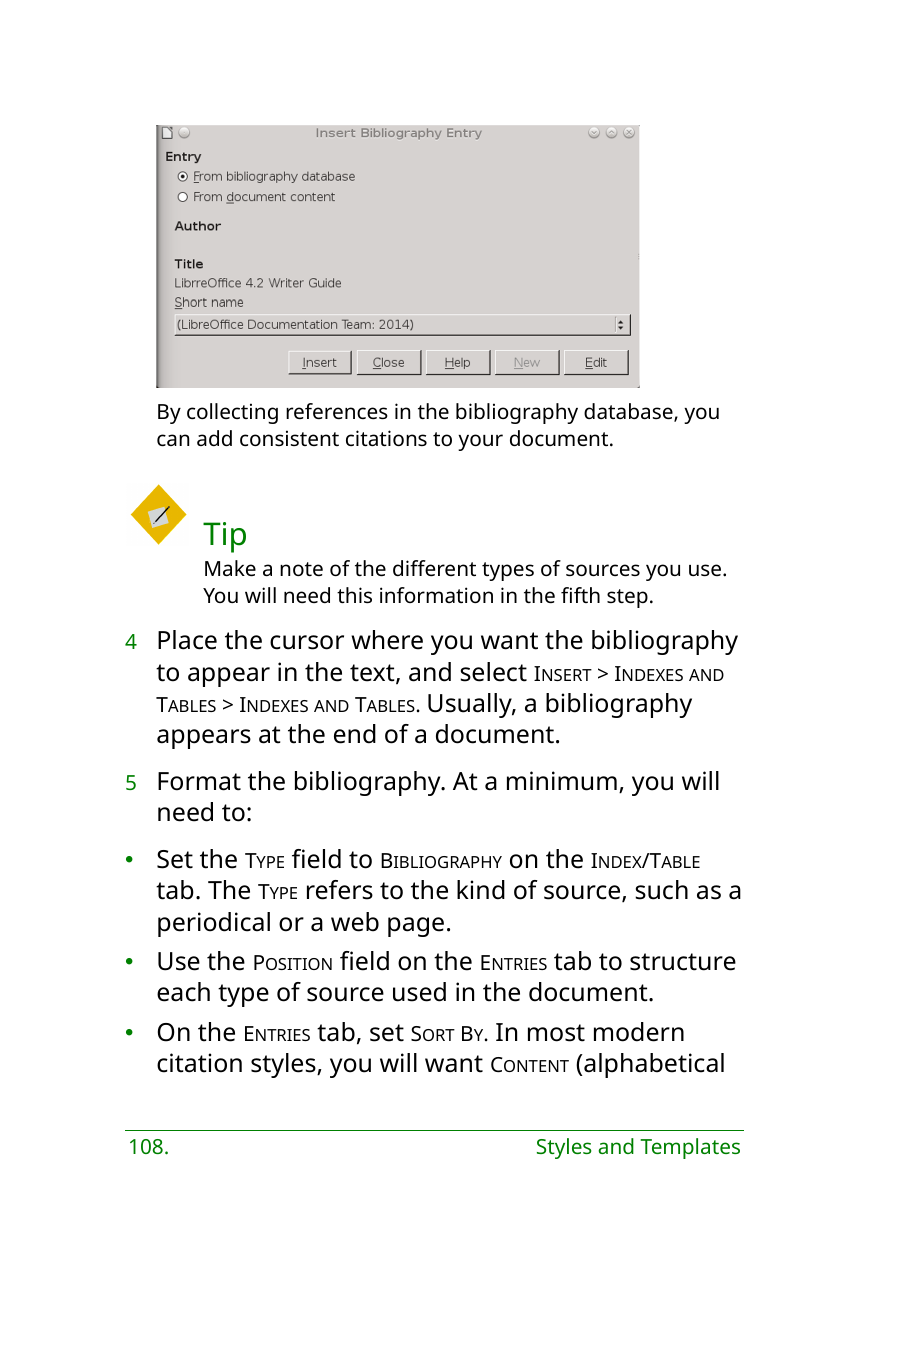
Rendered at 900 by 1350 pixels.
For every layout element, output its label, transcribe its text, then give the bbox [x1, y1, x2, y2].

list Format the bibliography. At a minimum, you will need to: [125, 765, 744, 828]
list Set the Type field to Bibliography on the Index/Table tab. The Type refers to the kind of source, such as a periodical or a web page. [125, 843, 744, 937]
table_header [156, 125, 744, 389]
list Make a note of the different types of sources you use. You will need this information in the fifth step. [125, 555, 744, 609]
list On the Entries tab, set Sort By. In most modern citation styles, you will want Content (alphabetical [125, 1016, 744, 1079]
list Place the cursor where you want the bibliography to appear in the text, and select Insert > Indexes and Tables > Indexes and Tables. Usually, a bibliography appears at the end of a document. [125, 625, 744, 750]
picture [156, 125, 640, 388]
picture [126, 483, 189, 546]
table_cell By collecting references in the bibliography database, you can add consistent citations to your document. [156, 390, 744, 452]
list Tip [125, 482, 744, 555]
list Use the Position field on the Entries tab to structure each type of source used in the document. [125, 946, 744, 1008]
